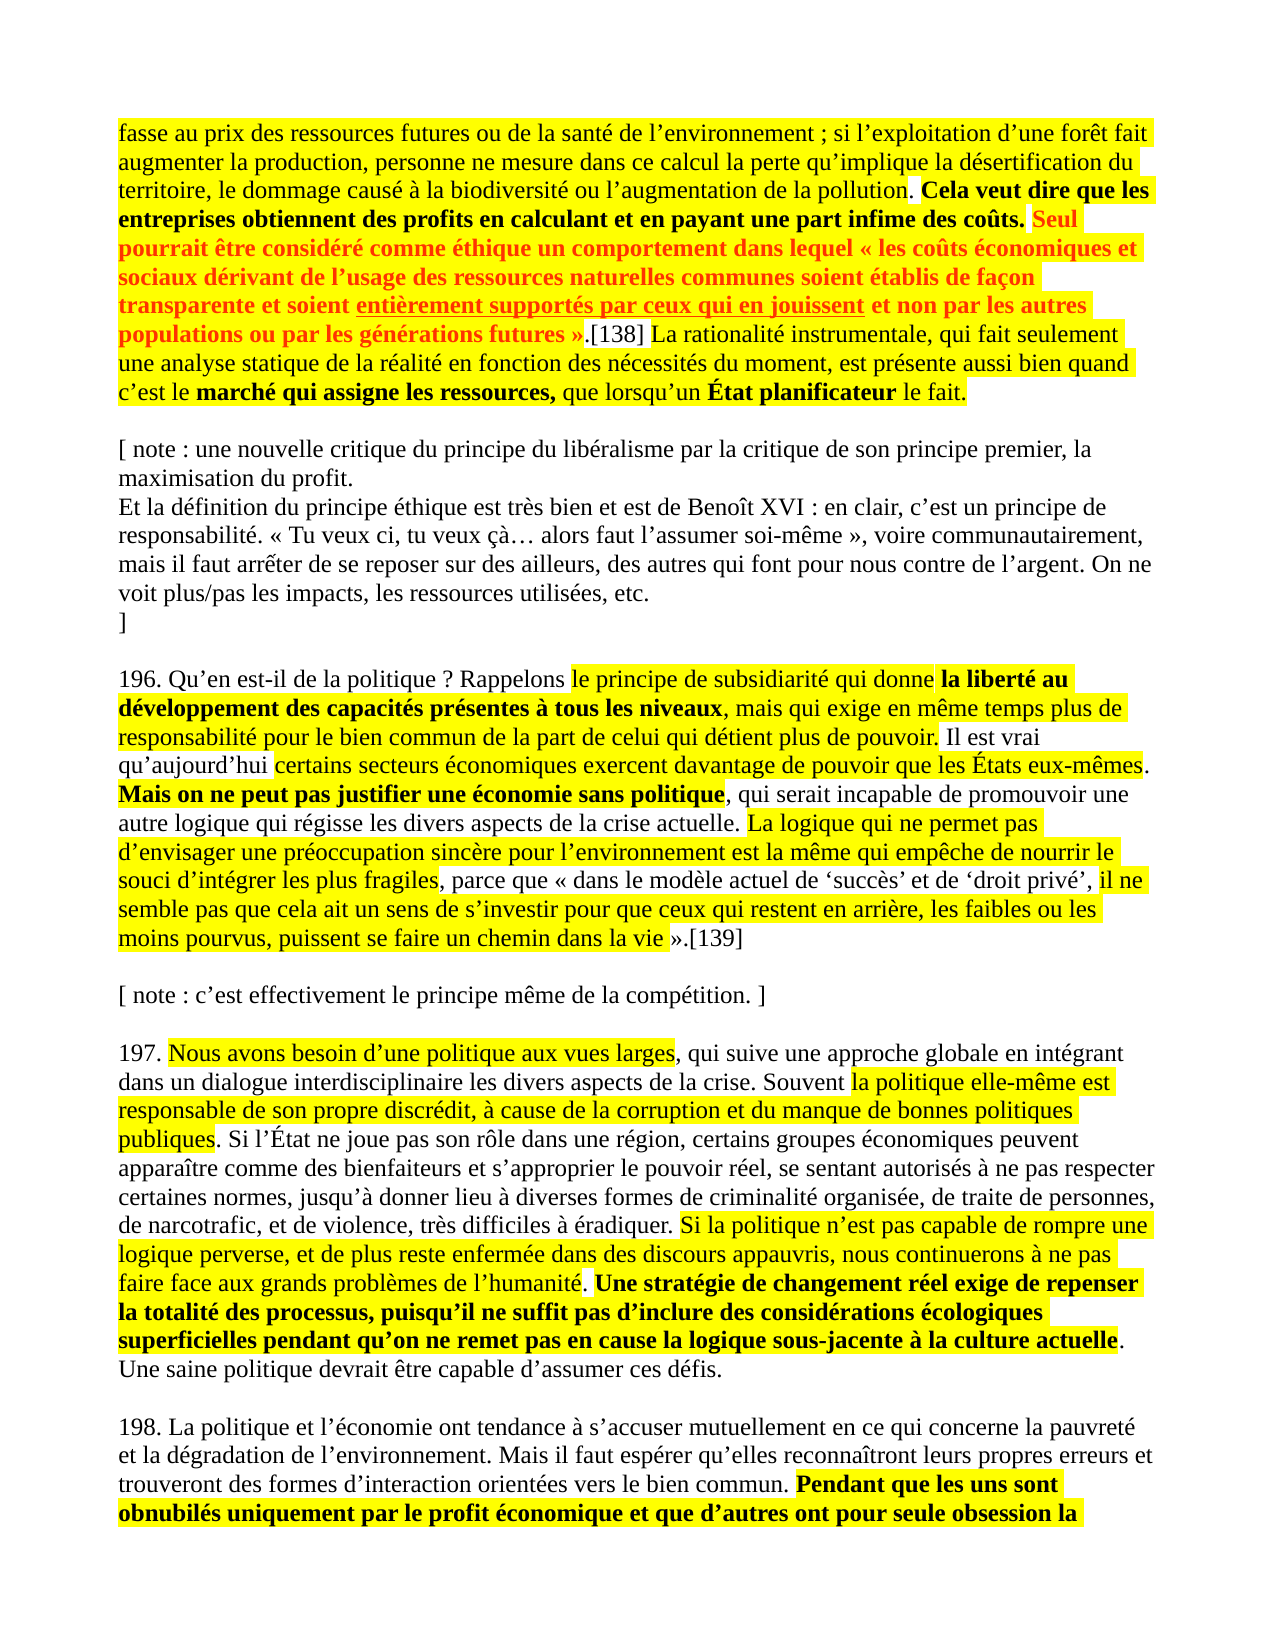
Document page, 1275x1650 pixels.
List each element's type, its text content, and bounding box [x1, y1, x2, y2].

text 196. Qu’en est-il de la politique ? Rappelons le principe de subsidiarité qui donne la liberté au développement des capacités présentes à tous les niveaux, mais qui exige en même temps plus de responsabilité pour le bien commun de la part de celui qui détient plus de pouvoir. Il est vrai qu’aujourd’hui certains secteurs économiques exercent davantage de pouvoir que les États eux-mêmes. Mais on ne peut pas justifier une économie sans politique, qui serait incapable de promouvoir une autre logique qui régisse les divers aspects de la crise actuelle. La logique qui ne permet pas d’envisager une préoccupation sincère pour l’environnement est la même qui empêche de nourrir le souci d’intégrer les plus fragiles, parce que « dans le modèle actuel de ‘succès’ et de ‘droit privé’, il ne semble pas que cela ait un sens de s’investir pour que ceux qui restent en arrière, les faibles ou les moins pourvus, puissent se faire un chemin dans la vie ».[139] [118, 664, 1157, 952]
text 198. La politique et l’économie ont tendance à s’accuser mutuellement en ce qui concerne la pauvreté et la dégradation de l’environnement. Mais il faut espérer qu’elles reconnaîtront leurs propres erreurs et trouveront des formes d’interaction orientées vers le bien commun. Pendant que les uns sont obnubilés uniquement par le profit économique et que d’autres ont pour seule obsession la [118, 1412, 1157, 1527]
text [ note : une nouvelle critique du principe du libéralisme par la critique de son principe premier, la maximisation du profit. [118, 434, 1157, 492]
text [ note : c’est effectivement le principe même de la compétition. ] [118, 981, 1157, 1009]
text fasse au prix des ressources futures ou de la santé de l’environnement ; si l’exploitation d’une forêt fait augmenter la production, personne ne mesure dans ce calcul la perte qu’implique la désertification du territoire, le dommage causé à la biodiversité ou l’augmentation de la pollution. Cela veut dire que les entreprises obtiennent des profits en calculant et en payant une part infime des coûts. Seul pourrait être considéré comme éthique un comportement dans lequel « les coûts économiques et sociaux dérivant de l’usage des ressources naturelles communes soient établis de façon transparente et soient entièrement supportés par ceux qui en jouissent et non par les autres populations ou par les générations futures ».[138] La rationalité instrumentale, qui fait seulement une analyse statique de la réalité en fonction des nécessités du moment, est présente aussi bien quand c’est le marché qui assigne les ressources, que lorsqu’un État planificateur le fait. [118, 118, 1157, 406]
text ] [118, 607, 1157, 636]
text 197. Nous avons besoin d’une politique aux vues larges, qui suive une approche globale en intégrant dans un dialogue interdisciplinaire les divers aspects de la crise. Souvent la politique elle-même est responsable de son propre discrédit, à cause de la corruption et du manque de bonnes politiques publiques. Si l’État ne joue pas son rôle dans une région, certains groupes économiques peuvent apparaître comme des bienfaiteurs et s’approprier le pouvoir réel, se sentant autorisés à ne pas respecter certaines normes, jusqu’à donner lieu à diverses formes de criminalité organisée, de traite de personnes, de narcotrafic, et de violence, très difficiles à éradiquer. Si la politique n’est pas capable de rompre une logique perverse, et de plus reste enfermée dans des discours appauvris, nous continuerons à ne pas faire face aux grands problèmes de l’humanité. Une stratégie de changement réel exige de repenser la totalité des processus, puisqu’il ne suffit pas d’inclure des considérations écologiques superficielles pendant qu’on ne remet pas en cause la logique sous-jacente à la culture actuelle. Une saine politique devrait être capable d’assumer ces défis. [118, 1038, 1157, 1383]
text Et la définition du principe éthique est très bien et est de Benoît XVI : en clair, c’est un principe de responsabilité. « Tu veux ci, tu veux çà… alors faut l’assumer soi-même », voire communautairement, mais il faut arrếter de se reposer sur des ailleurs, des autres qui font pour nous contre de l’argent. On ne voit plus/pas les impacts, les ressources utilisées, etc. [118, 492, 1157, 607]
